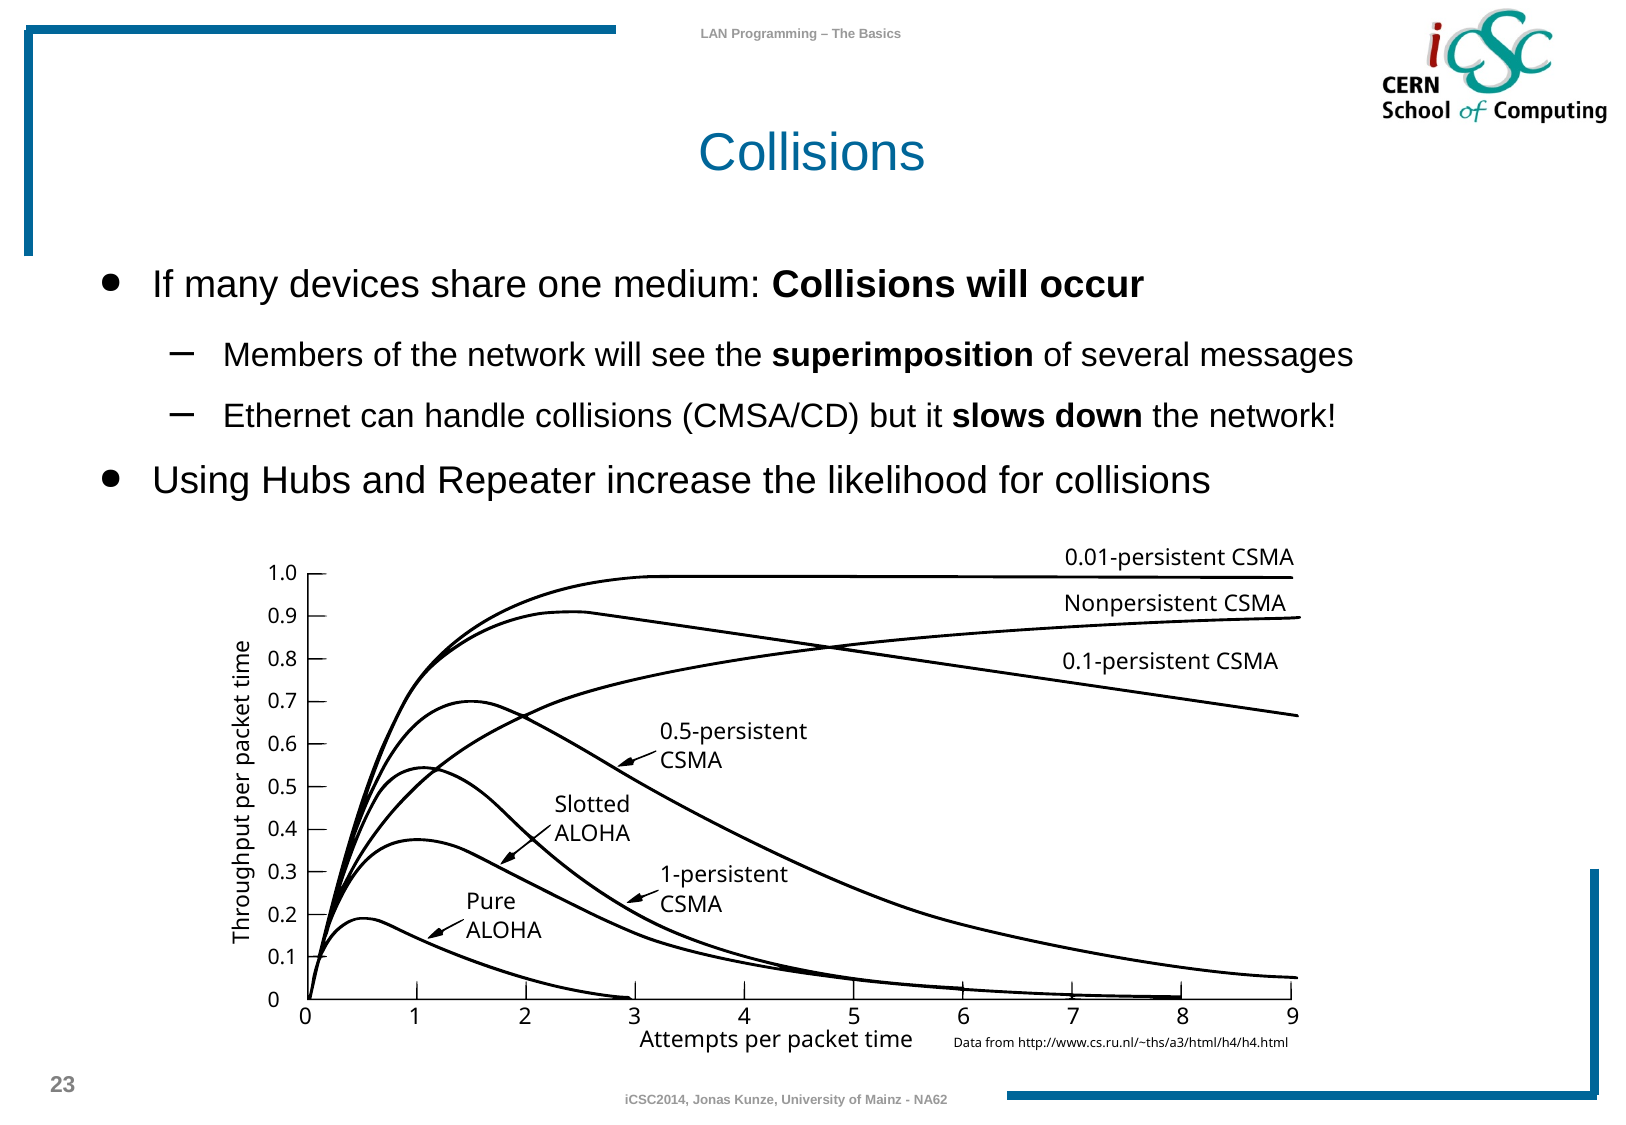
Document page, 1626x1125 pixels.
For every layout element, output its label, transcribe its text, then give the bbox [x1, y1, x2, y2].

list If many devices share one medium: Collisions will occur Members of the network will see the superimposition of several messages Ethernet can handle collisions (CMSA/CD) but it slows down the network! Using Hubs and Repeater increase the likelihood for collisions [81, 263, 1512, 1051]
picture [231, 548, 1312, 1053]
title Collisions [81, 44, 1544, 233]
picture [1381, 8, 1608, 125]
